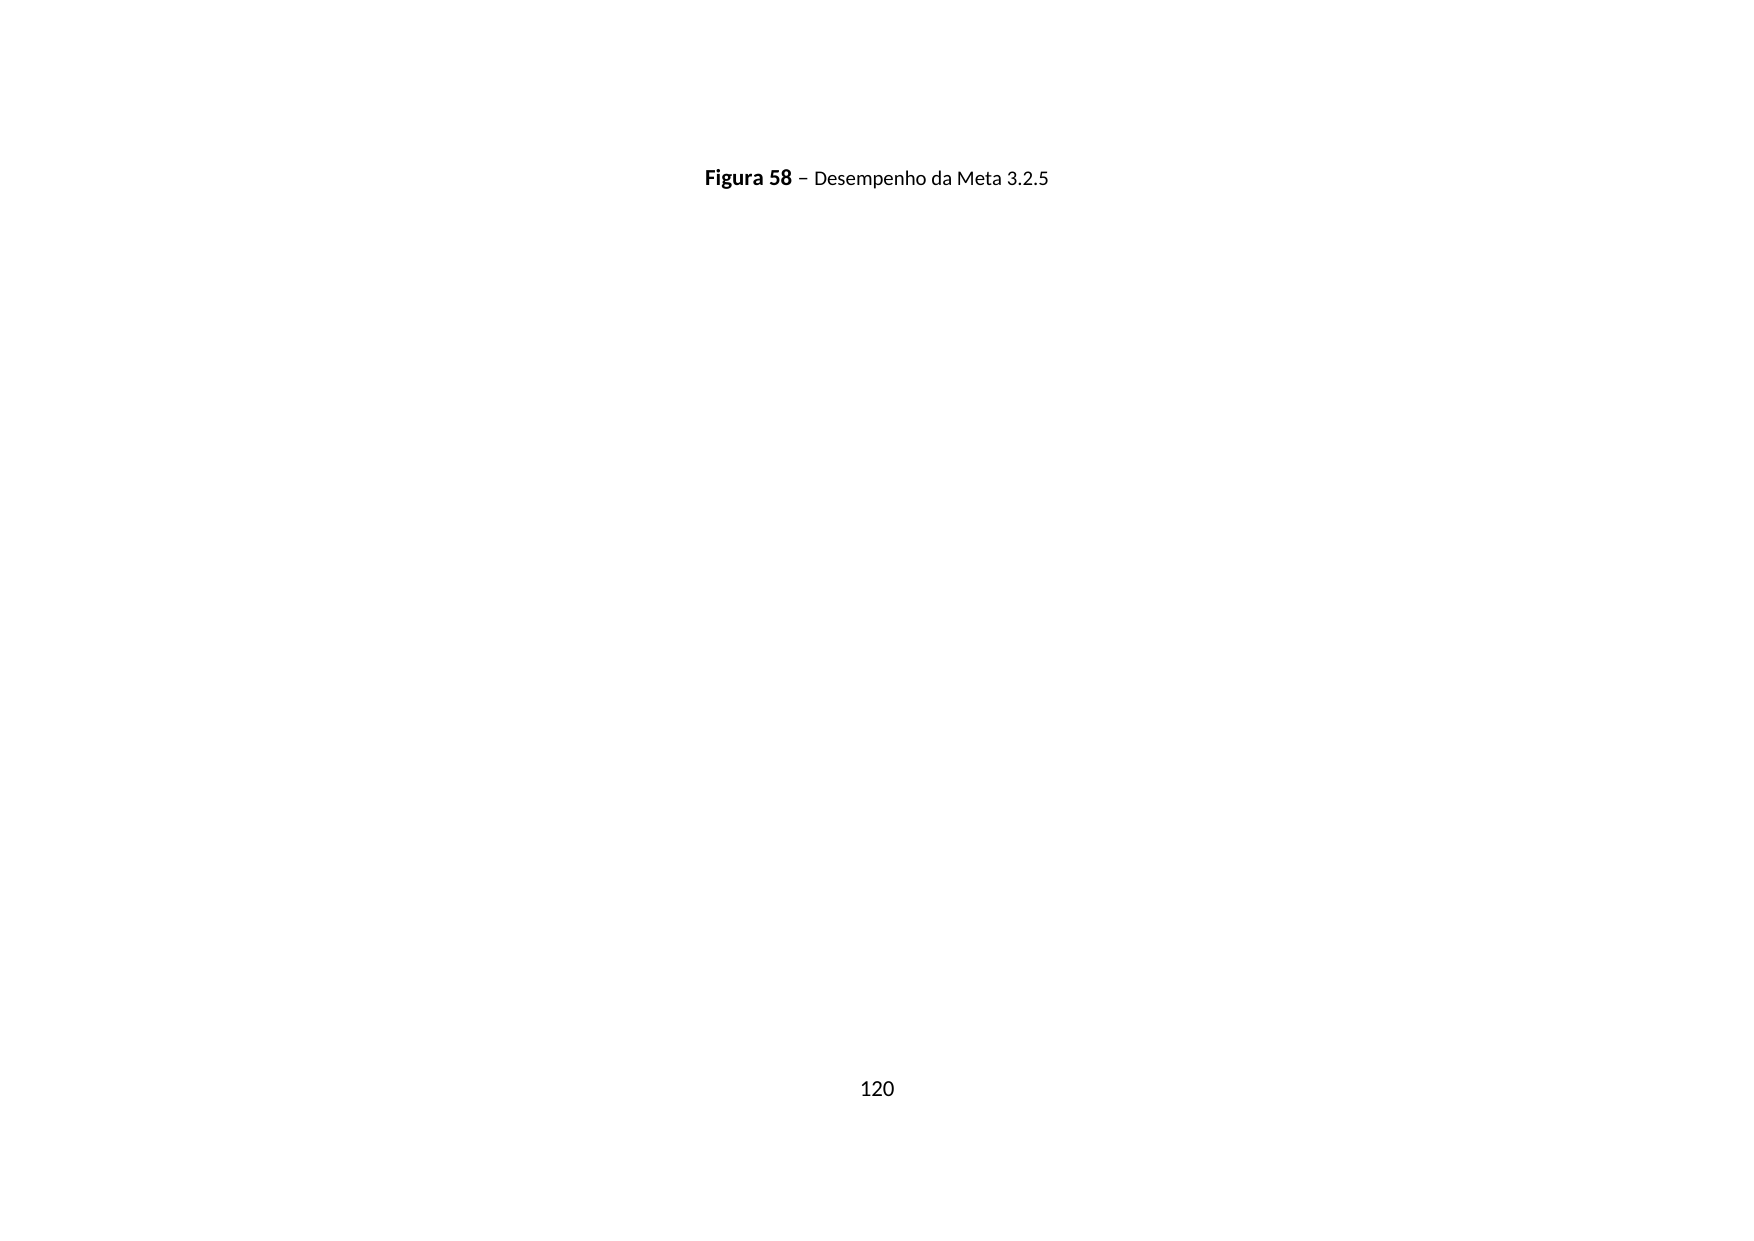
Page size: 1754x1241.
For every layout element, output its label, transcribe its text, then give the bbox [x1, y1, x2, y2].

text Figura 58 – Desempenho da Meta 3.2.5 [150, 163, 1604, 191]
